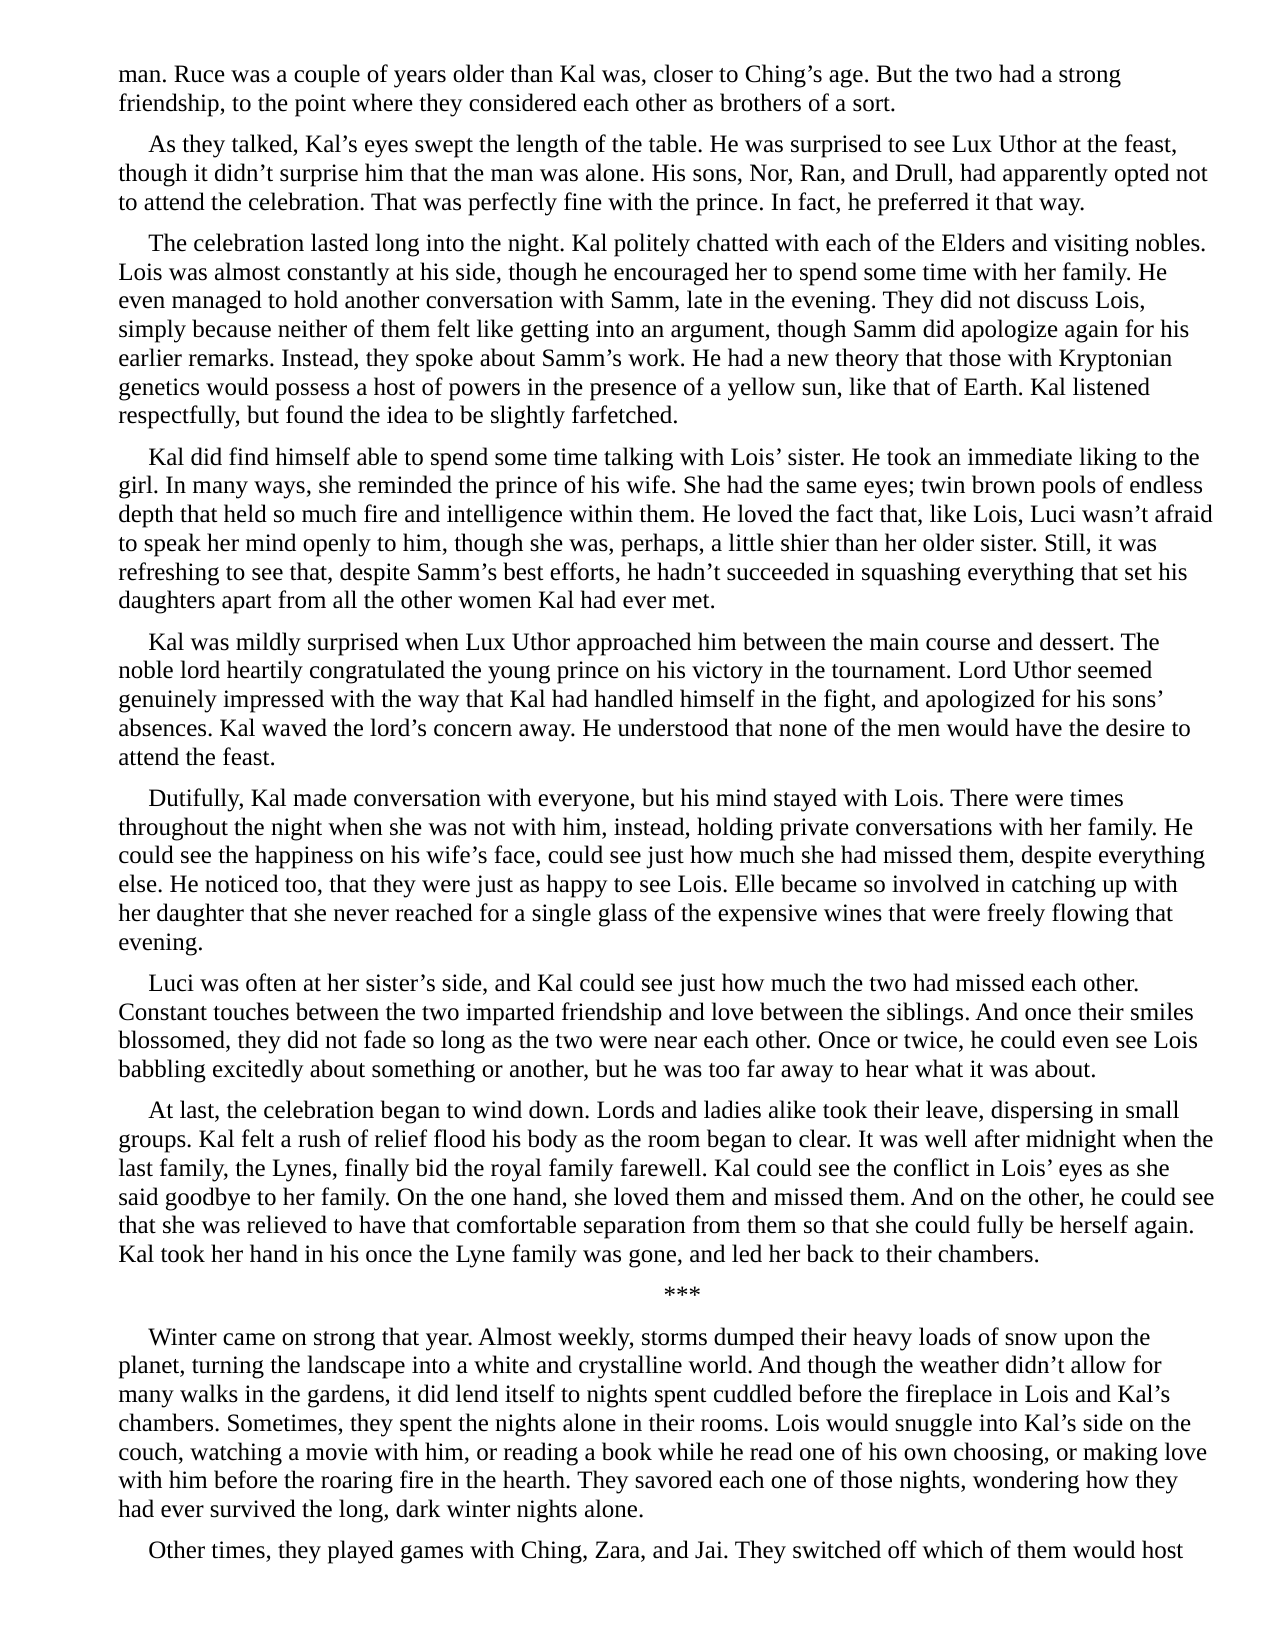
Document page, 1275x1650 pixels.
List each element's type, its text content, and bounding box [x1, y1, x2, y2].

text Kal did find himself able to spend some time talking with Lois’ sister. He took an immediate liking to the girl. In many ways, she reminded the prince of his wife. She had the same eyes; twin brown pools of endless depth that held so much fire and intelligence within them. He loved the fact that, like Lois, Luci wasn’t afraid to speak her mind openly to him, though she was, perhaps, a little shier than her older sister. Still, it was refreshing to see that, despite Samm’s best efforts, he hadn’t succeeded in squashing everything that set his daughters apart from all the other women Kal had ever met. [118, 442, 1216, 614]
text man. Ruce was a couple of years older than Kal was, closer to Ching’s age. But the two had a strong friendship, to the point where they considered each other as brothers of a sort. [118, 59, 1216, 117]
text *** [118, 1280, 1216, 1309]
text The celebration lasted long into the night. Kal politely chatted with each of the Elders and visiting nobles. Lois was almost constantly at his side, though he encouraged her to spend some time with her family. He even managed to hold another conversation with Samm, late in the evening. They did not discuss Lois, simply because neither of them felt like getting into an argument, though Samm did apologize again for his earlier remarks. Instead, they spoke about Samm’s work. He had a new theory that those with Kryptonian genetics would possess a host of powers in the presence of a yellow sun, like that of Earth. Kal listened respectfully, but found the idea to be slightly farfetched. [118, 228, 1216, 429]
text Dutifully, Kal made conversation with everyone, but his mind stayed with Lois. There were times throughout the night when she was not with him, instead, holding private conversations with her family. He could see the happiness on his wife’s face, could see just how much she had missed them, despite everything else. He noticed too, that they were just as happy to see Lois. Elle became so involved in catching up with her daughter that she never reached for a single glass of the expensive wines that were freely flowing that evening. [118, 783, 1216, 955]
text Other times, they played games with Ching, Zara, and Jai. They switched off which of them would host [118, 1535, 1216, 1564]
text At last, the celebration began to wind down. Lords and ladies alike took their leave, dispersing in small groups. Kal felt a rush of relief flood his body as the room began to clear. It was well after midnight when the last family, the Lynes, finally bid the royal family farewell. Kal could see the conflict in Lois’ eyes as she said goodbye to her family. On the one hand, she loved them and missed them. And on the other, he could see that she was relieved to have that comfortable separation from them so that she could fully be herself again. Kal took her hand in his once the Lyne family was gone, and led her back to their chambers. [118, 1095, 1216, 1268]
text Winter came on strong that year. Almost weekly, storms dumped their heavy loads of snow upon the planet, turning the landscape into a white and crystalline world. And though the weather didn’t allow for many walks in the gardens, it did lend itself to nights spent cuddled before the fireplace in Lois and Kal’s chambers. Sometimes, they spent the nights alone in their rooms. Lois would snuggle into Kal’s side on the couch, watching a movie with him, or reading a book while he read one of his own choosing, or making love with him before the roaring fire in the hearth. They savored each one of those nights, wondering how they had ever survived the long, dark winter nights alone. [118, 1322, 1216, 1523]
text As they talked, Kal’s eyes swept the length of the table. He was surprised to see Lux Uthor at the feast, though it didn’t surprise him that the man was alone. His sons, Nor, Ran, and Drull, had apparently opted not to attend the celebration. That was perfectly fine with the prince. In fact, he preferred it that way. [118, 129, 1216, 215]
text Luci was often at her sister’s side, and Kal could see just how much the two had missed each other. Constant touches between the two imparted friendship and love between the siblings. And once their smiles blossomed, they did not fade so long as the two were near each other. Once or twice, he could even see Lois babbling excitedly about something or another, but he was too far away to hear what it was about. [118, 968, 1216, 1083]
text Kal was mildly surprised when Lux Uthor approached him between the main course and dessert. The noble lord heartily congratulated the young prince on his victory in the tournament. Lord Uthor seemed genuinely impressed with the way that Kal had handled himself in the fight, and apologized for his sons’ absences. Kal waved the lord’s concern away. He understood that none of the men would have the desire to attend the feast. [118, 627, 1216, 770]
